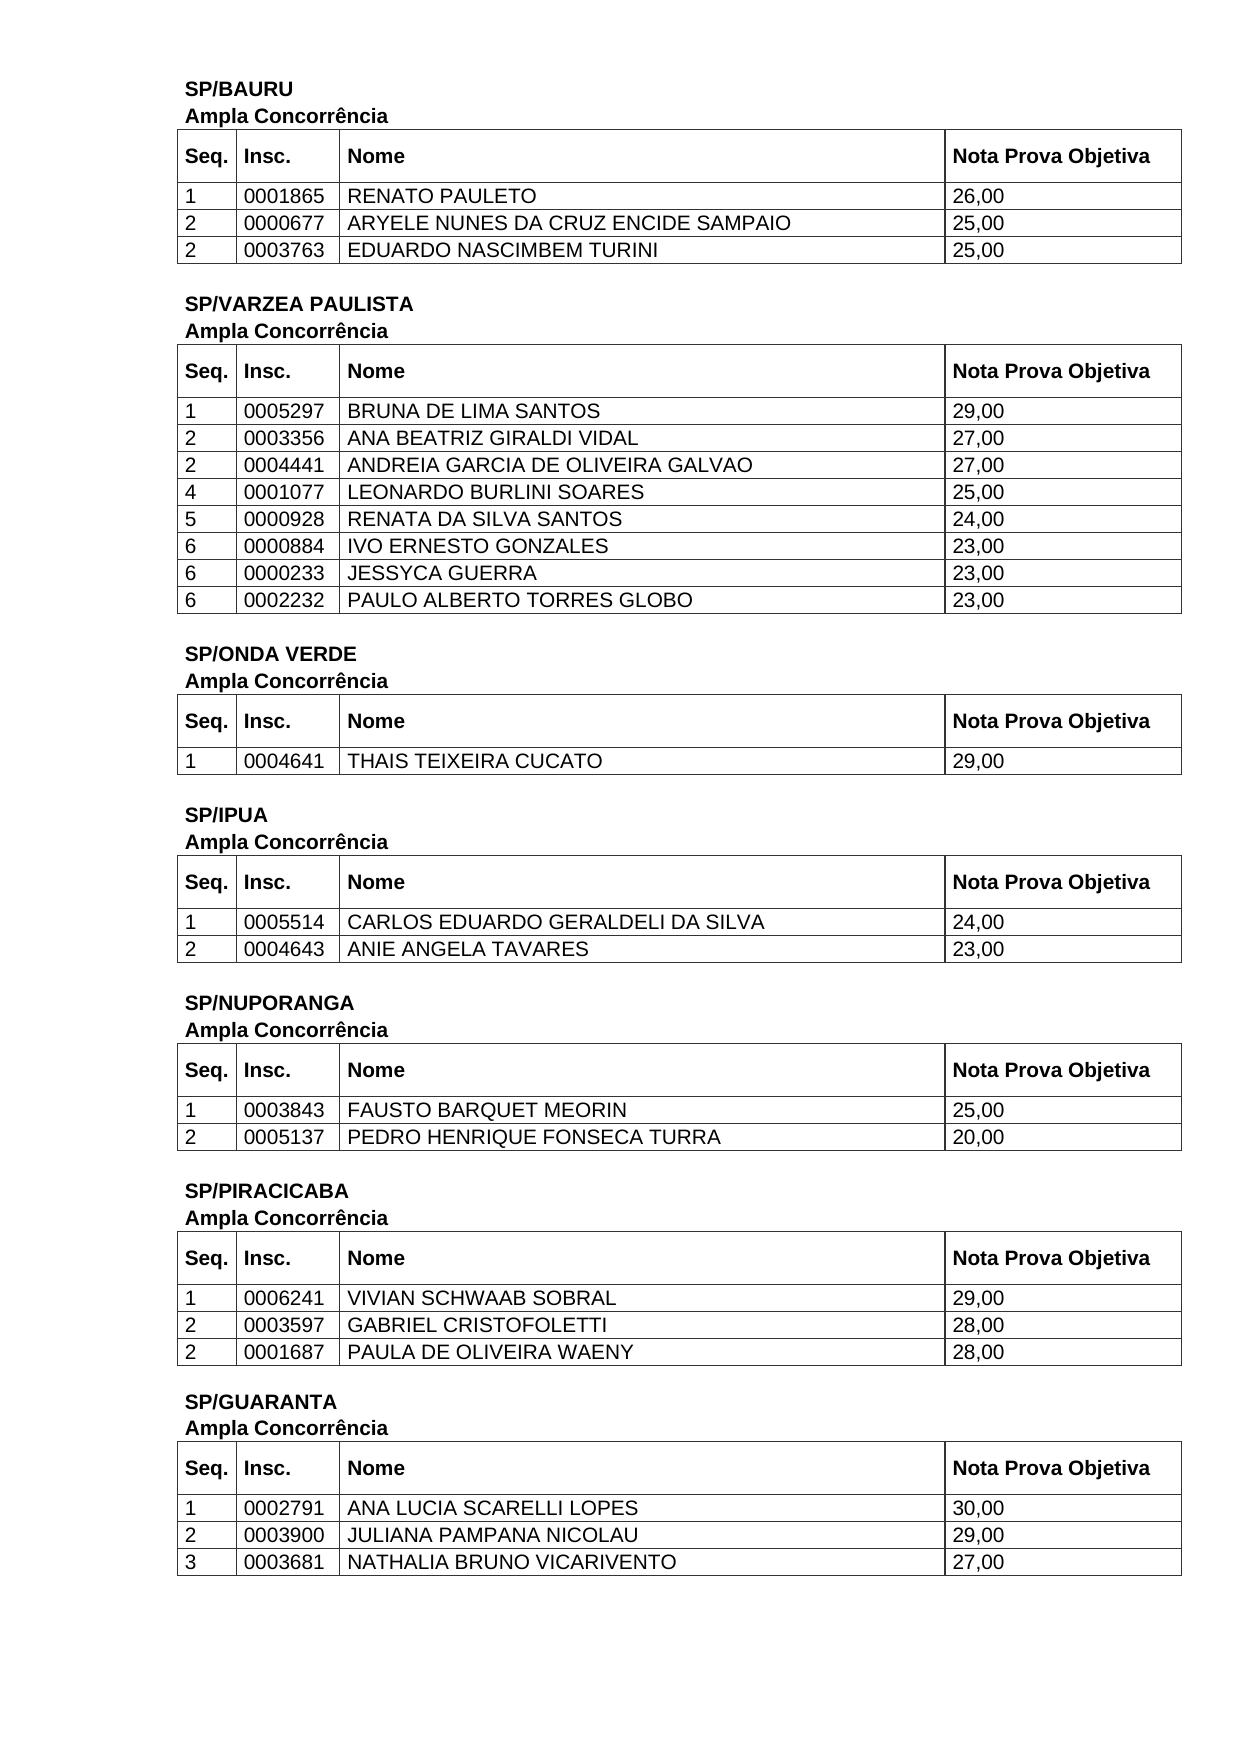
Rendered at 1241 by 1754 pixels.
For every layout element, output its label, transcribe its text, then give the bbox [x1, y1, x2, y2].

table_cell [177, 1151, 236, 1177]
table_cell [945, 775, 1181, 801]
table_cell Seq. [178, 856, 236, 908]
table_cell [945, 264, 1181, 290]
table_cell 1 [178, 183, 236, 209]
table_header [945, 75, 1181, 102]
table_cell SP/GUARANTA [177, 1366, 945, 1414]
table_cell [236, 775, 340, 801]
table_cell 0001077 [237, 479, 339, 505]
table_cell 2 [178, 1522, 236, 1548]
table_cell 24,00 [946, 506, 1181, 532]
table_cell [236, 1151, 340, 1177]
table_cell Ampla Concorrência [177, 1204, 945, 1231]
table_cell 0005137 [237, 1124, 339, 1150]
table_cell 2 [178, 1312, 236, 1338]
table_cell 0000928 [237, 506, 339, 532]
table_cell Nome [340, 1044, 944, 1096]
table_cell 0002791 [237, 1495, 339, 1521]
table_cell THAIS TEIXEIRA CUCATO [340, 748, 944, 774]
table_cell Nota Prova Objetiva [946, 1232, 1181, 1284]
table_cell 0004641 [237, 748, 339, 774]
table_cell 4 [178, 479, 236, 505]
table_cell IVO ERNESTO GONZALES [340, 533, 944, 559]
table_cell ANIE ANGELA TAVARES [340, 936, 944, 962]
table_cell 23,00 [946, 533, 1181, 559]
table_cell Seq. [178, 1442, 236, 1494]
table_cell [177, 963, 236, 989]
table_cell [340, 1151, 945, 1177]
table_cell Insc. [237, 130, 339, 182]
table_cell Insc. [237, 1232, 339, 1284]
table_cell Ampla Concorrência [177, 1414, 945, 1441]
table_cell [945, 1177, 1181, 1204]
table_cell SP/ONDA VERDE [177, 640, 945, 667]
table_cell Seq. [178, 130, 236, 182]
table_cell Insc. [237, 1442, 339, 1494]
table_cell [945, 963, 1181, 989]
table_cell LEONARDO BURLINI SOARES [340, 479, 944, 505]
table_cell 2 [178, 210, 236, 236]
table_cell 1 [178, 909, 236, 935]
table_cell Insc. [237, 695, 339, 747]
table_cell 1 [178, 1285, 236, 1311]
table_cell 2 [178, 1124, 236, 1150]
table_cell 0004441 [237, 452, 339, 478]
table_cell JULIANA PAMPANA NICOLAU [340, 1522, 944, 1548]
table_cell 6 [178, 533, 236, 559]
table_cell 2 [178, 425, 236, 451]
table_cell Nome [340, 856, 944, 908]
table_cell 27,00 [946, 425, 1181, 451]
table_cell CARLOS EDUARDO GERALDELI DA SILVA [340, 909, 944, 935]
table_cell [177, 614, 236, 640]
table_cell [945, 317, 1181, 344]
table_cell Nota Prova Objetiva [946, 1442, 1181, 1494]
table_cell 0005514 [237, 909, 339, 935]
table_cell Nota Prova Objetiva [946, 1044, 1181, 1096]
table_cell 20,00 [946, 1124, 1181, 1150]
table_cell 29,00 [946, 748, 1181, 774]
table_cell 1 [178, 748, 236, 774]
table_cell Insc. [237, 345, 339, 397]
table_cell Seq. [178, 1044, 236, 1096]
table_cell 25,00 [946, 237, 1181, 263]
table_cell 25,00 [946, 479, 1181, 505]
table_cell Seq. [178, 695, 236, 747]
table_cell Seq. [178, 1232, 236, 1284]
table_cell [945, 1414, 1181, 1441]
table_cell [177, 775, 236, 801]
table_cell Nome [340, 345, 944, 397]
table_cell SP/IPUA [177, 801, 945, 828]
table_cell Ampla Concorrência [177, 1016, 945, 1043]
table_cell Nome [340, 1232, 944, 1284]
table_cell 0000677 [237, 210, 339, 236]
table_cell 6 [178, 587, 236, 613]
table_cell 6 [178, 560, 236, 586]
table_cell Nota Prova Objetiva [946, 856, 1181, 908]
table_cell JESSYCA GUERRA [340, 560, 944, 586]
table_cell 28,00 [946, 1312, 1181, 1338]
table_cell 23,00 [946, 587, 1181, 613]
table_cell Nota Prova Objetiva [946, 345, 1181, 397]
table_cell 23,00 [946, 560, 1181, 586]
table_cell 2 [178, 936, 236, 962]
table_cell [236, 614, 340, 640]
table_cell NATHALIA BRUNO VICARIVENTO [340, 1549, 944, 1575]
table_cell 28,00 [946, 1339, 1181, 1365]
table_cell RENATO PAULETO [340, 183, 944, 209]
table_cell GABRIEL CRISTOFOLETTI [340, 1312, 944, 1338]
table_cell Ampla Concorrência [177, 317, 945, 344]
table_cell 1 [178, 398, 236, 424]
table_cell Ampla Concorrência [177, 102, 945, 129]
table_cell [177, 264, 236, 290]
table_cell SP/NUPORANGA [177, 989, 945, 1016]
table_cell ANDREIA GARCIA DE OLIVEIRA GALVAO [340, 452, 944, 478]
table_cell 0003763 [237, 237, 339, 263]
table_cell Insc. [237, 856, 339, 908]
table_cell PAULO ALBERTO TORRES GLOBO [340, 587, 944, 613]
table_cell Insc. [237, 1044, 339, 1096]
table_cell SP/PIRACICABA [177, 1177, 945, 1204]
table_cell [945, 1204, 1181, 1231]
table_cell PAULA DE OLIVEIRA WAENY [340, 1339, 944, 1365]
table_cell BRUNA DE LIMA SANTOS [340, 398, 944, 424]
table_cell ANA LUCIA SCARELLI LOPES [340, 1495, 944, 1521]
table_cell ANA BEATRIZ GIRALDI VIDAL [340, 425, 944, 451]
table_cell [945, 1016, 1181, 1043]
table_cell Nome [340, 130, 944, 182]
table_cell 29,00 [946, 398, 1181, 424]
table_cell [945, 1151, 1181, 1177]
table_cell [945, 667, 1181, 694]
table_cell [945, 989, 1181, 1016]
table_cell 0003597 [237, 1312, 339, 1338]
table_cell Nota Prova Objetiva [946, 130, 1181, 182]
table_cell ARYELE NUNES DA CRUZ ENCIDE SAMPAIO [340, 210, 944, 236]
table_cell 2 [178, 1339, 236, 1365]
table_cell 0001865 [237, 183, 339, 209]
table_cell 27,00 [946, 452, 1181, 478]
table_cell 24,00 [946, 909, 1181, 935]
table_cell Ampla Concorrência [177, 828, 945, 855]
table_cell 0000233 [237, 560, 339, 586]
table_cell 0006241 [237, 1285, 339, 1311]
table_cell [340, 775, 945, 801]
table_cell [340, 963, 945, 989]
table_cell 30,00 [946, 1495, 1181, 1521]
table_cell 0005297 [237, 398, 339, 424]
table_cell 2 [178, 237, 236, 263]
table_cell 0002232 [237, 587, 339, 613]
table_cell [945, 828, 1181, 855]
table_cell 1 [178, 1097, 236, 1123]
table_cell [945, 290, 1181, 317]
table_cell [945, 1366, 1181, 1414]
table_cell [945, 801, 1181, 828]
table_cell Nome [340, 695, 944, 747]
table_cell EDUARDO NASCIMBEM TURINI [340, 237, 944, 263]
table_cell 2 [178, 452, 236, 478]
table_cell [236, 264, 340, 290]
table_cell RENATA DA SILVA SANTOS [340, 506, 944, 532]
table_cell 3 [178, 1549, 236, 1575]
table_header SP/BAURU [177, 75, 945, 102]
table_cell 26,00 [946, 183, 1181, 209]
table_cell [945, 102, 1181, 129]
table_cell Seq. [178, 345, 236, 397]
table_cell 25,00 [946, 1097, 1181, 1123]
table_cell 0003900 [237, 1522, 339, 1548]
table_cell 0004643 [237, 936, 339, 962]
table_cell 23,00 [946, 936, 1181, 962]
table_cell PEDRO HENRIQUE FONSECA TURRA [340, 1124, 944, 1150]
table_cell 29,00 [946, 1522, 1181, 1548]
table_cell 0003843 [237, 1097, 339, 1123]
table_cell 0000884 [237, 533, 339, 559]
table_cell Ampla Concorrência [177, 667, 945, 694]
table_cell 25,00 [946, 210, 1181, 236]
table_cell 29,00 [946, 1285, 1181, 1311]
table_cell VIVIAN SCHWAAB SOBRAL [340, 1285, 944, 1311]
table_cell 0003681 [237, 1549, 339, 1575]
table_cell 27,00 [946, 1549, 1181, 1575]
table_cell [340, 614, 945, 640]
table_cell SP/VARZEA PAULISTA [177, 290, 945, 317]
table_cell FAUSTO BARQUET MEORIN [340, 1097, 944, 1123]
table_cell 0001687 [237, 1339, 339, 1365]
table_cell [236, 963, 340, 989]
table_cell [945, 640, 1181, 667]
table_cell 1 [178, 1495, 236, 1521]
table_cell Nota Prova Objetiva [946, 695, 1181, 747]
table_cell 0003356 [237, 425, 339, 451]
table_cell 5 [178, 506, 236, 532]
table_cell [945, 614, 1181, 640]
table_cell Nome [340, 1442, 944, 1494]
table_cell [340, 264, 945, 290]
